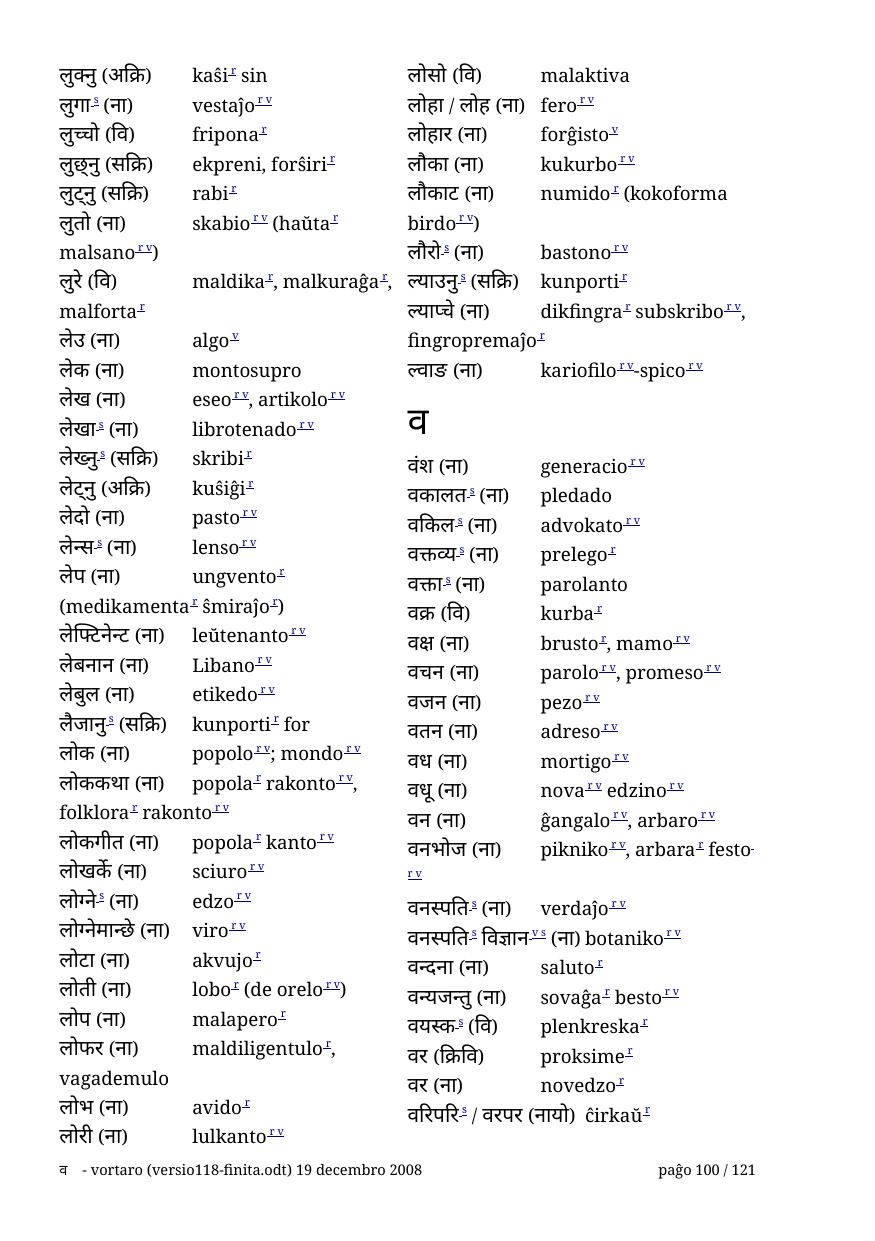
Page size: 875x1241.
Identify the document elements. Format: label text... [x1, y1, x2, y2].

text लोप (ना) malapero r [59, 1002, 407, 1032]
text लेउ (ना) algo v [59, 324, 407, 354]
text ल्वाङ (ना) kariofilo r v-spico r v [407, 354, 756, 383]
text लुगा s (ना) vestaĵo r v [59, 88, 407, 118]
text लोती (ना) lobo r (de orelo r v) [59, 973, 407, 1002]
text वकालत s (ना) pledado [407, 479, 756, 509]
text वन्दना (ना) saluto r [407, 951, 756, 981]
text लोरी (ना) lulkanto r v [59, 1120, 407, 1150]
subtitle व [407, 401, 756, 450]
text लोसो (वि) malaktiva [407, 59, 756, 88]
text लुतो (ना) skabio r v (haŭta r malsano r v) [59, 206, 407, 265]
text लेन्स s (ना) lenso r v [59, 531, 407, 560]
text वक्ष (ना) brusto r, mamo r v [407, 627, 756, 656]
text लेप (ना) ungvento r (medikamenta r ŝmiraĵo r) [59, 560, 407, 619]
text लेख्‍नु s (सक्रि) skribi r [59, 442, 407, 472]
text लोकगीत (ना) popola r kanto r v [59, 826, 407, 855]
text वक्ता s (ना) parolanto [407, 568, 756, 597]
text वध (ना) mortigo r v [407, 745, 756, 774]
text लोभ (ना) avido r [59, 1091, 407, 1120]
text लेफ्टिनेन्ट (ना) leŭtenanto r v [59, 619, 407, 649]
text वन (ना) ĝangalo r v, arbaro r v [407, 804, 756, 833]
text वन्यजन्तु (ना) sovaĝa r besto r v [407, 981, 756, 1010]
text लेट्नु (अक्रि) kuŝiĝi r [59, 472, 407, 501]
text लेक (ना) montosupro [59, 354, 407, 383]
text लौरो s (ना) bastono r v [407, 236, 756, 265]
text लेबुल (ना) etikedo r v [59, 678, 407, 708]
text लोककथा (ना) popola r rakonto r v, folklora r rakonto r v [59, 767, 407, 826]
text वयस्क s (वि) plenkreska r [407, 1010, 756, 1039]
text लौकाट (ना) numido r (kokoforma birdo r v) [407, 177, 756, 236]
text ल्याप्चे (ना) dikfingra r subskribo r v, fingropremaĵo r [407, 295, 756, 354]
text लुक्नु (अक्रि) kaŝi r sin [59, 59, 407, 88]
text लोग्ने s (ना) edzo r v [59, 884, 407, 914]
text लुच्चो (वि) fripona r [59, 118, 407, 147]
text वनस्पति s विज्ञान v s (ना) botaniko r v [407, 922, 756, 951]
text लुछ्नु (सक्रि) ekpreni, forŝiri r [59, 147, 407, 177]
text लोखर्के (ना) sciuro r v [59, 855, 407, 884]
text लेबनान (ना) Libano r v [59, 649, 407, 678]
text लुट्नु (सक्रि) rabi r [59, 177, 407, 206]
text वक्र (वि) kurba r [407, 597, 756, 627]
text लोक (ना) popolo r v; mondo r v [59, 737, 407, 767]
text लोफर (ना) maldiligentulo r, vagademulo [59, 1032, 407, 1091]
text लेख (ना) eseo r v, artikolo r v [59, 383, 407, 413]
text वक्तव्य s (ना) prelego r [407, 538, 756, 568]
text वकिल s (ना) advokato r v [407, 509, 756, 538]
text वजन (ना) pezo r v [407, 686, 756, 715]
text वचन (ना) parolo r v, promeso r v [407, 656, 756, 686]
text ल्याउनु s (सक्रि) kunporti r [407, 265, 756, 295]
text वनस्पति s (ना) verdaĵo r v [407, 892, 756, 922]
text वतन (ना) adreso r v [407, 715, 756, 745]
text लैजानु s (सक्रि) kunporti r for [59, 708, 407, 737]
text वंश (ना) generacio r v [407, 450, 756, 479]
text लोहा / लोह (ना) fero r v [407, 88, 756, 118]
text लेखा s (ना) librotenado r v [59, 413, 407, 442]
text लौका (ना) kukurbo r v [407, 147, 756, 177]
text वधू (ना) nova r v edzino r v [407, 774, 756, 804]
text लेदो (ना) pasto r v [59, 501, 407, 531]
text लोहार (ना) forĝisto v [407, 118, 756, 147]
text लुरे (वि) maldika r, malkuraĝa r, malforta r [59, 265, 407, 324]
text वर (क्रिवि) proksime r [407, 1039, 756, 1069]
text वर (ना) novedzo r [407, 1069, 756, 1098]
text वनभोज (ना) pikniko r v, arbara r festo r v [407, 833, 756, 892]
text लोटा (ना) akvujo r [59, 943, 407, 973]
text वरिपरि s / वरपर (नायो) ĉirkaŭ r [407, 1098, 756, 1128]
text लोग्नेमान्छे (ना) viro r v [59, 914, 407, 943]
